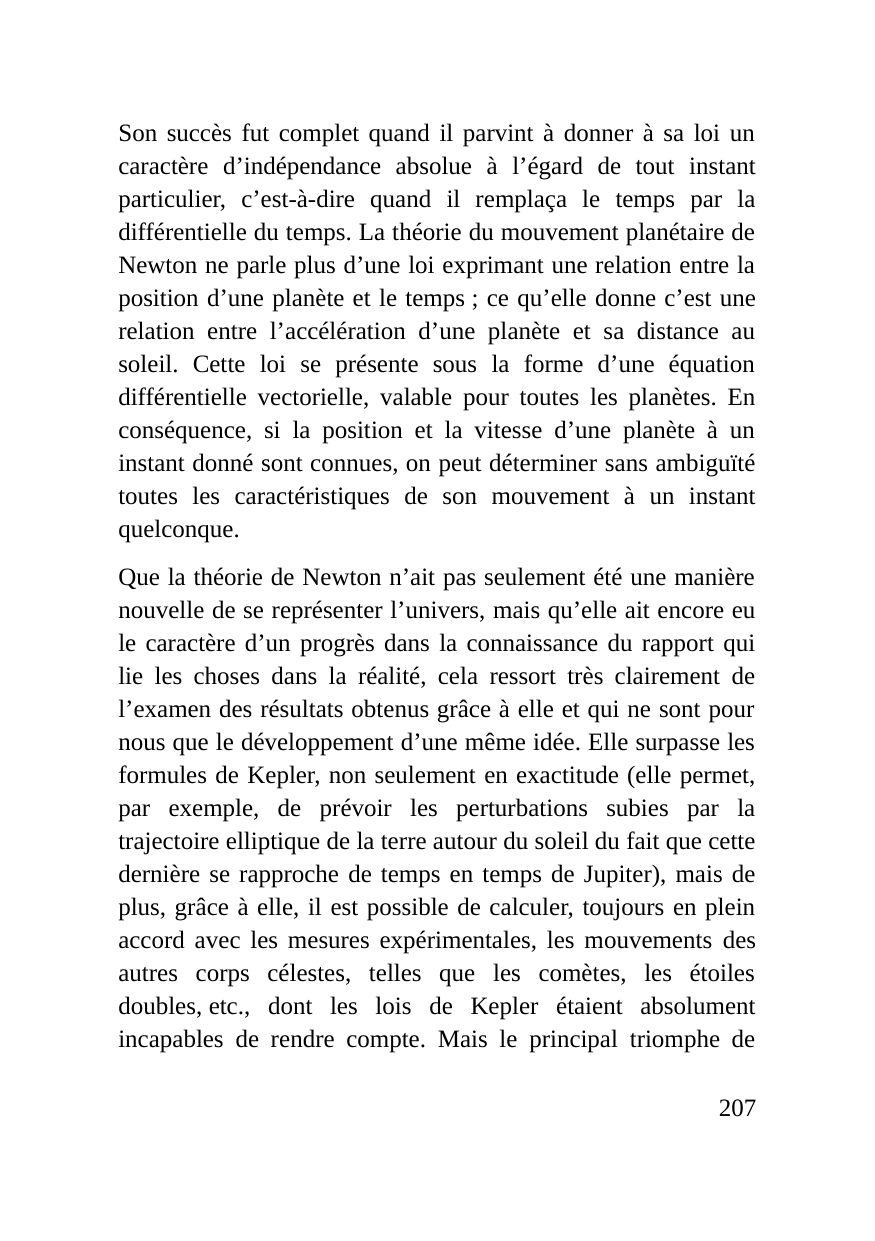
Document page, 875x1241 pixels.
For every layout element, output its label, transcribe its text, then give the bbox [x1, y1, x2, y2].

text Que la théorie de Newton n’ait pas seulement été une manière nouvelle de se représenter l’univers, mais qu’elle ait encore eu le caractère d’un progrès dans la connaissance du rapport qui lie les choses dans la réalité, cela ressort très clairement de l’examen des résultats obtenus grâce à elle et qui ne sont pour nous que le développement d’une même idée. Elle surpasse les formules de Kepler, non seulement en exactitude (elle permet, par exemple, de prévoir les perturbations subies par la trajectoire elliptique de la terre autour du soleil du fait que cette dernière se rapproche de temps en temps de Jupiter), mais de plus, grâce à elle, il est possible de calculer, toujours en plein accord avec les mesures expérimentales, les mouvements des autres corps célestes, telles que les comètes, les étoiles doubles, etc., dont les lois de Kepler étaient absolument incapables de rendre compte. Mais le principal triomphe de [118, 562, 756, 1053]
text Son succès fut complet quand il parvint à donner à sa loi un caractère d’indépendance absolue à l’égard de tout instant particulier, c’est-à-dire quand il remplaça le temps par la différentielle du temps. La théorie du mouvement planétaire de Newton ne parle plus d’une loi exprimant une relation entre la position d’une planète et le temps ; ce qu’elle donne c’est une relation entre l’accélération d’une planète et sa distance au soleil. Cette loi se présente sous la forme d’une équation différentielle vectorielle, valable pour toutes les planètes. En conséquence, si la position et la vitesse d’une planète à un instant donné sont connues, on peut déterminer sans ambiguïté toutes les caractéristiques de son mouvement à un instant quelconque. [118, 118, 756, 543]
